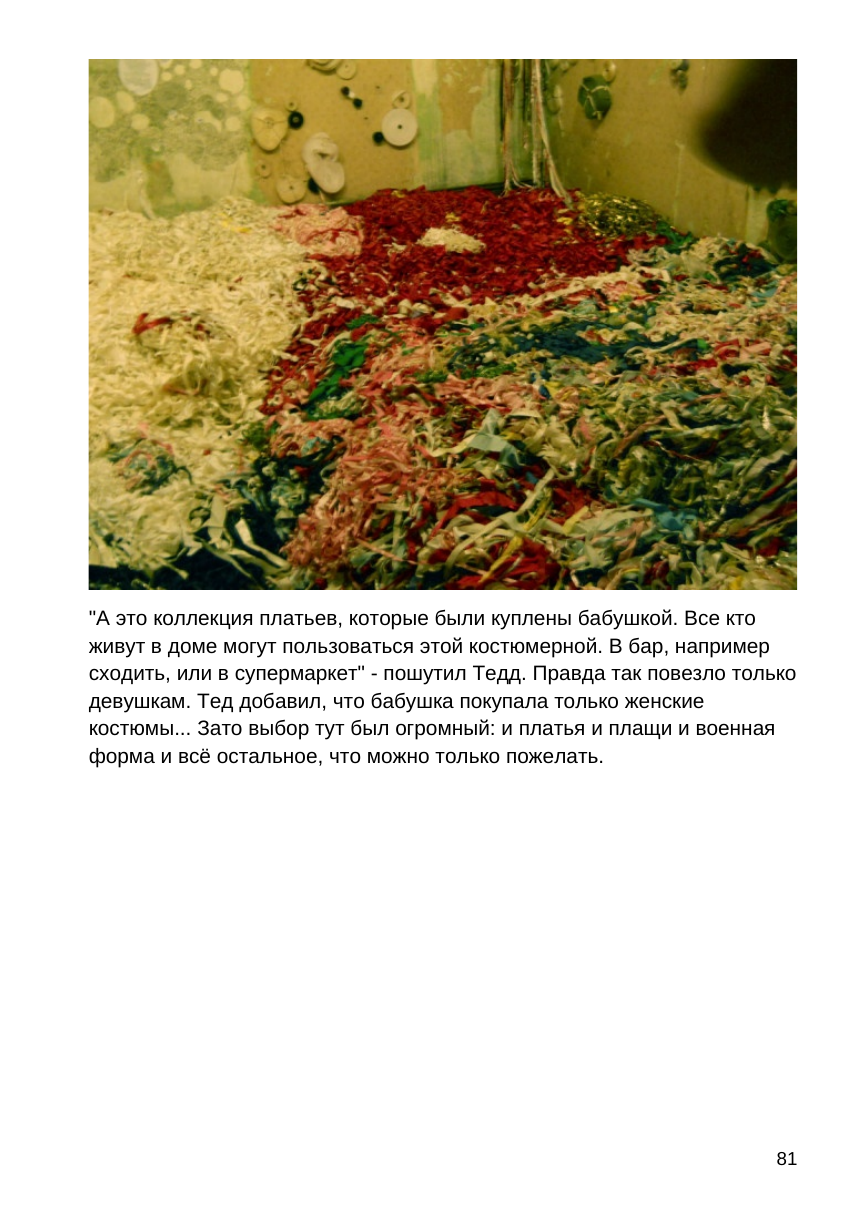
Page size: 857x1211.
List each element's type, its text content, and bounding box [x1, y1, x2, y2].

picture [88, 59, 798, 590]
text "А это коллекция платьев, которые были куплены бабушкой. Все кто живут в доме могут пользоваться этой костюмерной. В бар, например сходить, или в супермаркет" - пошутил Тедд. Правда так повезло только девушкам. Тед добавил, что бабушка покупала только женские костюмы... Зато выбор тут был огромный: и платья и плащи и военная форма и всё остальное, что можно только пожелать. [88, 606, 797, 768]
